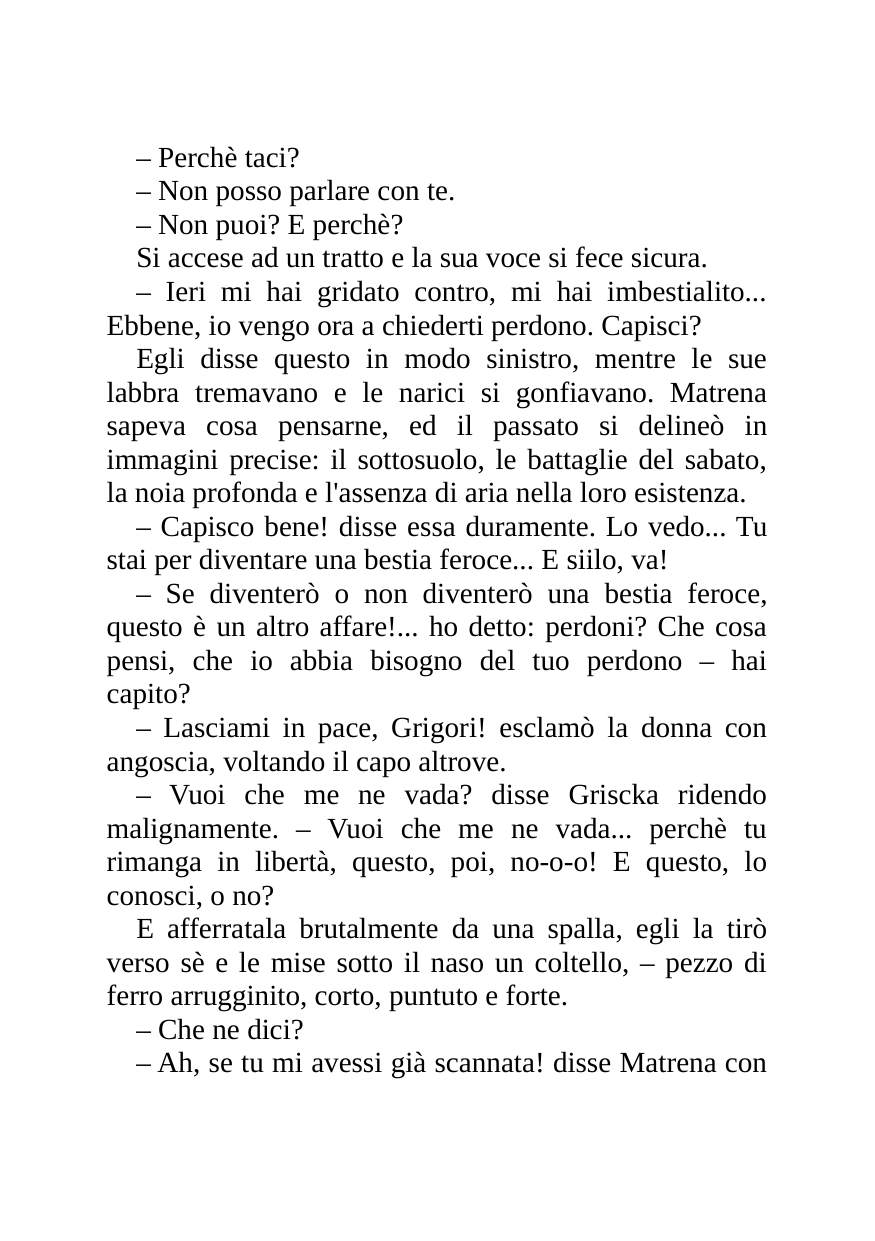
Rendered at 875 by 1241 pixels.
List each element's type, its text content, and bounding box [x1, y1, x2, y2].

text – Lasciami in pace, Grigori! esclamò la donna con angoscia, voltando il capo altrove. [106, 710, 768, 777]
text – Non posso parlare con te. [106, 173, 768, 207]
text – Vuoi che me ne vada? disse Griscka ridendo malignamente. – Vuoi che me ne vada... perchè tu rimanga in libertà, questo, poi, no-o-o! E questo, lo conosci, o no? [106, 777, 768, 911]
text – Se diventerò o non diventerò una bestia feroce, questo è un altro affare!... ho detto: perdoni? Che cosa pensi, che io abbia bisogno del tuo perdono – hai capito? [106, 576, 768, 710]
text – Perchè taci? [106, 140, 768, 173]
text – Che ne dici? [106, 1012, 768, 1046]
text – Ah, se tu mi avessi già scannata! disse Matrena con [106, 1046, 768, 1079]
text Egli disse questo in modo sinistro, mentre le sue labbra tremavano e le narici si gonfiavano. Matrena sapeva cosa pensarne, ed il passato si delineò in immagini precise: il sottosuolo, le battaglie del sabato, la noia profonda e l'assenza di aria nella loro esistenza. [106, 341, 768, 509]
text – Ieri mi hai gridato contro, mi hai imbestialito... Ebbene, io vengo ora a chiederti perdono. Capisci? [106, 274, 768, 341]
text – Capisco bene! disse essa duramente. Lo vedo... Tu stai per diventare una bestia feroce... E siilo, va! [106, 509, 768, 576]
text E afferratala brutalmente da una spalla, egli la tirò verso sè e le mise sotto il naso un coltello, – pezzo di ferro arrugginito, corto, puntuto e forte. [106, 911, 768, 1012]
text – Non puoi? E perchè? [106, 207, 768, 241]
text Si accese ad un tratto e la sua voce si fece sicura. [106, 241, 768, 274]
